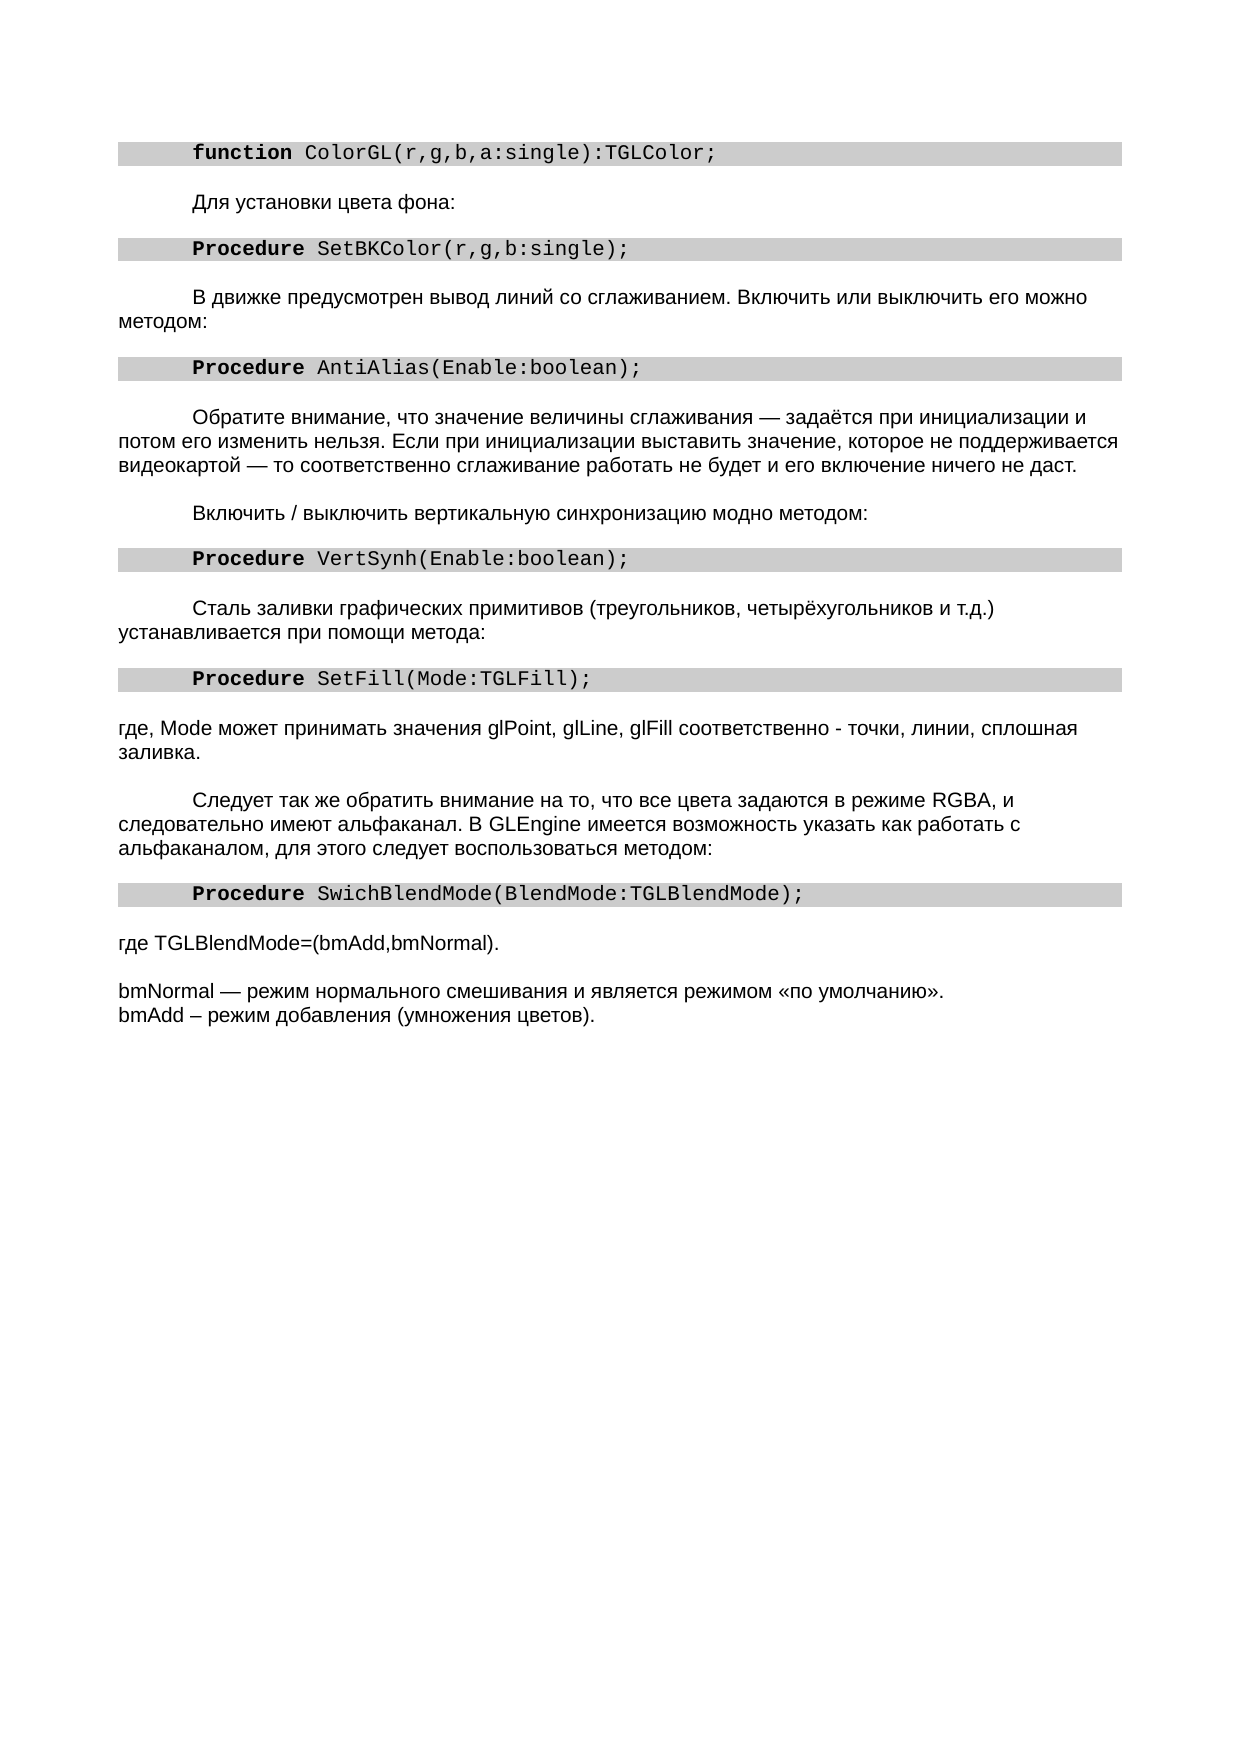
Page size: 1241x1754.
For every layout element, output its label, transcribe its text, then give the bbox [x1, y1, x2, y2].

text В движке предусмотрен вывод линий со сглаживанием. Включить или выключить его можно методом: [118, 285, 1122, 333]
text Procedure SetFill(Mode:TGLFill); [118, 668, 1122, 692]
text Следует так же обратить внимание на то, что все цвета задаются в режиме RGBA, и следовательно имеют альфаканал. В GLEngine имеется возможность указать как работать с альфаканалом, для этого следует воспользоваться методом: [118, 787, 1122, 859]
text function ColorGL(r,g,b,a:single):TGLColor; [118, 142, 1122, 166]
text Procedure AntiAlias(Enable:boolean); [118, 357, 1122, 381]
text Обратите внимание, что значение величины сглаживания — задаётся при инициализации и потом его изменить нельзя. Если при инициализации выставить значение, которое не поддерживается видеокартой — то соответственно сглаживание работать не будет и его включение ничего не даст. [118, 405, 1122, 477]
text Сталь заливки графических примитивов (треугольников, четырёхугольников и т.д.) устанавливается при помощи метода: [118, 596, 1122, 644]
text Procedure SwichBlendMode(BlendMode:TGLBlendMode); [118, 883, 1122, 907]
text Procedure SetBKColor(r,g,b:single); [118, 238, 1122, 261]
text Procedure VertSynh(Enable:boolean); [118, 548, 1122, 572]
text Включить / выключить вертикальную синхронизацию модно методом: [118, 501, 1122, 524]
text где, Mode может принимать значения glPoint, glLine, glFill соответственно - точки, линии, сплошная заливка. [118, 716, 1122, 763]
text где TGLBlendMode=(bmAdd,bmNormal). [118, 931, 1122, 955]
text bmNormal — режим нормального смешивания и является режимом «по умолчанию». [118, 979, 1122, 1003]
text Для установки цвета фона: [118, 190, 1122, 214]
text bmAdd – режим добавления (умножения цветов). [118, 1003, 1122, 1027]
